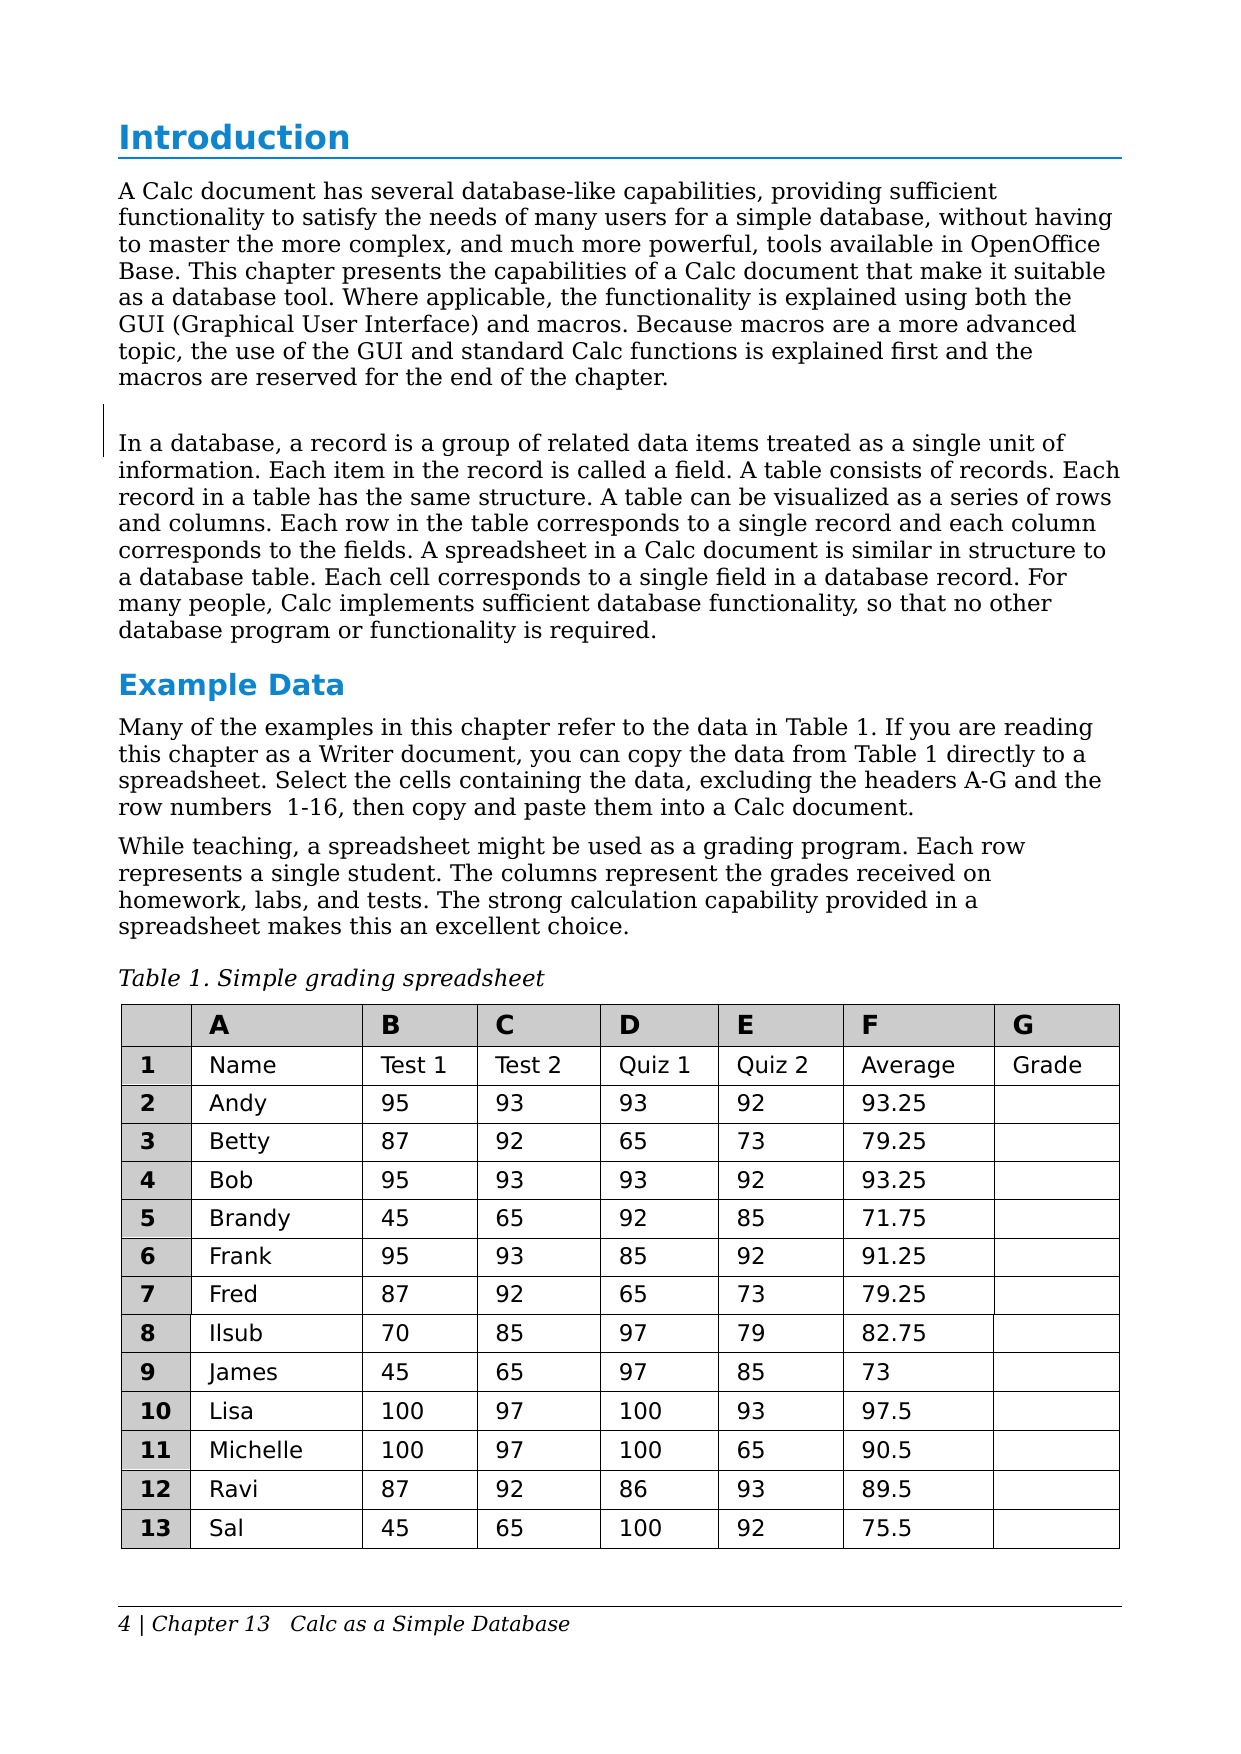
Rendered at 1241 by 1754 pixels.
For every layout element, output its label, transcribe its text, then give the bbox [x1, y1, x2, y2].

text Many of the examples in this chapter refer to the data in Table 1. If you are reading this chapter as a Writer document, you can copy the data from Table 1 directly to a spreadsheet. Select the cells containing the data, excluding the headers A-G and the row numbers 1-16, then copy and paste them into a Calc document. [118, 714, 1122, 821]
table_cell [995, 1277, 1119, 1314]
table_cell 71.75 [844, 1200, 994, 1237]
table_cell 100 [601, 1431, 718, 1469]
table_cell 92 [719, 1162, 843, 1199]
table_cell [995, 1086, 1119, 1123]
table_cell 95 [363, 1086, 477, 1123]
table_header [122, 1005, 191, 1046]
subtitle Introduction [118, 118, 1122, 157]
table_cell 85 [478, 1315, 600, 1352]
table_cell Grade [995, 1047, 1119, 1084]
table_cell 3 [122, 1124, 191, 1161]
table_cell 9 [122, 1353, 190, 1391]
table_cell 90.5 [844, 1431, 993, 1469]
table_cell 86 [601, 1471, 718, 1509]
table_cell 85 [719, 1200, 843, 1237]
table_cell 100 [363, 1431, 477, 1469]
table_cell 10 [122, 1392, 190, 1430]
table_cell 87 [363, 1277, 477, 1314]
table_cell [994, 1431, 1119, 1469]
table_cell 79.25 [844, 1124, 994, 1161]
table_cell 93.25 [844, 1086, 994, 1123]
table_cell Brandy [192, 1200, 362, 1237]
table_cell 97 [601, 1315, 718, 1352]
table_cell 91.25 [844, 1239, 994, 1276]
table_header F [844, 1005, 994, 1046]
table_cell 85 [601, 1239, 718, 1276]
table_cell 2 [122, 1086, 191, 1123]
text A Calc document has several database-like capabilities, providing sufficient functionality to satisfy the needs of many users for a simple database, without having to master the more complex, and much more powerful, tools available in OpenOffice Base. This chapter presents the capabilities of a Calc document that make it suitable as a database tool. Where applicable, the functionality is explained using both the GUI (Graphical User Interface) and macros. Because macros are a more advanced topic, the use of the GUI and standard Calc functions is explained first and the macros are reserved for the end of the chapter. [118, 178, 1122, 391]
table_cell Lisa [191, 1392, 362, 1430]
table_cell Quiz 1 [601, 1047, 718, 1084]
table_cell Average [844, 1047, 994, 1084]
table_cell 79 [719, 1315, 843, 1352]
table_cell 93 [719, 1392, 843, 1430]
table_cell 65 [478, 1200, 600, 1237]
table_cell 93 [478, 1086, 600, 1123]
table_cell [994, 1471, 1119, 1509]
table_cell 92 [478, 1124, 600, 1161]
table_cell 82.75 [844, 1315, 993, 1352]
table_header B [363, 1005, 477, 1046]
table_cell 92 [478, 1471, 600, 1509]
table_cell 65 [601, 1277, 718, 1314]
table_cell 5 [122, 1200, 191, 1237]
table_cell 92 [719, 1239, 843, 1276]
table_cell 97 [601, 1353, 718, 1391]
table_cell 92 [601, 1200, 718, 1237]
table_cell 87 [363, 1124, 477, 1161]
table_cell [994, 1315, 1119, 1352]
table_cell [994, 1392, 1119, 1430]
table_cell 13 [122, 1510, 190, 1548]
table_cell Name [192, 1047, 362, 1084]
table_cell 4 [122, 1162, 191, 1199]
table_cell 65 [601, 1124, 718, 1161]
table_cell 79.25 [844, 1277, 994, 1314]
table_cell 73 [844, 1353, 993, 1391]
table_cell 95 [363, 1162, 477, 1199]
table_cell Sal [191, 1510, 362, 1548]
table_header A [192, 1005, 362, 1046]
table_cell 93 [601, 1162, 718, 1199]
table_cell [995, 1124, 1119, 1161]
table_cell 89.5 [844, 1471, 993, 1509]
table_cell Bob [192, 1162, 362, 1199]
table_cell 92 [478, 1277, 600, 1314]
table_cell 45 [363, 1353, 477, 1391]
table_cell Test 2 [478, 1047, 600, 1084]
table_header C [478, 1005, 600, 1046]
table_cell Quiz 2 [719, 1047, 843, 1084]
table_cell Fred [192, 1277, 362, 1314]
table_cell 1 [122, 1047, 191, 1084]
table_cell Betty [192, 1124, 362, 1161]
subtitle Example Data [118, 668, 1122, 702]
table_cell 97 [478, 1392, 600, 1430]
table_cell 73 [719, 1124, 843, 1161]
table_cell 11 [122, 1431, 190, 1469]
table_cell [995, 1200, 1119, 1237]
table_cell 8 [122, 1315, 190, 1352]
table_cell 75.5 [844, 1510, 993, 1548]
table_cell 70 [363, 1315, 477, 1352]
table_cell 93 [601, 1086, 718, 1123]
table_cell 100 [601, 1510, 718, 1548]
table_cell 65 [478, 1353, 600, 1391]
table_cell [995, 1239, 1119, 1276]
table_cell 93 [719, 1471, 843, 1509]
table_cell Michelle [191, 1431, 362, 1469]
table_cell 87 [363, 1471, 477, 1509]
table_cell James [191, 1353, 362, 1391]
table_header D [601, 1005, 718, 1046]
table_cell 95 [363, 1239, 477, 1276]
table_cell 45 [363, 1510, 477, 1548]
table_cell Ilsub [191, 1315, 362, 1352]
table_cell 92 [719, 1086, 843, 1123]
table_cell Ravi [191, 1471, 362, 1509]
text While teaching, a spreadsheet might be used as a grading program. Each row represents a single student. The columns represent the grades received on homework, labs, and tests. The strong calculation capability provided in a spreadsheet makes this an excellent choice. [118, 833, 1122, 940]
table_cell [994, 1510, 1119, 1548]
table_cell 65 [719, 1431, 843, 1469]
table_cell 12 [122, 1471, 190, 1509]
table_cell 100 [363, 1392, 477, 1430]
table_cell Test 1 [363, 1047, 477, 1084]
table_cell Andy [192, 1086, 362, 1123]
table_cell 93 [478, 1239, 600, 1276]
table_cell 73 [719, 1277, 843, 1314]
table_cell 45 [363, 1200, 477, 1237]
table_cell Frank [192, 1239, 362, 1276]
table_cell [995, 1162, 1119, 1199]
table_header E [719, 1005, 843, 1046]
table_cell 93 [478, 1162, 600, 1199]
table_cell 92 [719, 1510, 843, 1548]
text In a database, a record is a group of related data items treated as a single unit of information. Each item in the record is called a field. A table consists of records. Each record in a table has the same structure. A table can be visualized as a series of rows and columns. Each row in the table corresponds to a single record and each column corresponds to the fields. A spreadsheet in a Calc document is similar in structure to a database table. Each cell corresponds to a single field in a database record. For many people, Calc implements sufficient database functionality, so that no other database program or functionality is required. [118, 404, 1122, 644]
table_cell 100 [601, 1392, 718, 1430]
table_cell 7 [122, 1277, 191, 1314]
table_header G [995, 1005, 1119, 1046]
table_cell 93.25 [844, 1162, 994, 1199]
text Table 1. Simple grading spreadsheet [118, 965, 1122, 992]
table_cell 97 [478, 1431, 600, 1469]
table_cell 97.5 [844, 1392, 993, 1430]
table_cell 6 [122, 1239, 191, 1276]
table_cell [994, 1353, 1119, 1391]
table_cell 85 [719, 1353, 843, 1391]
table_cell 65 [478, 1510, 600, 1548]
